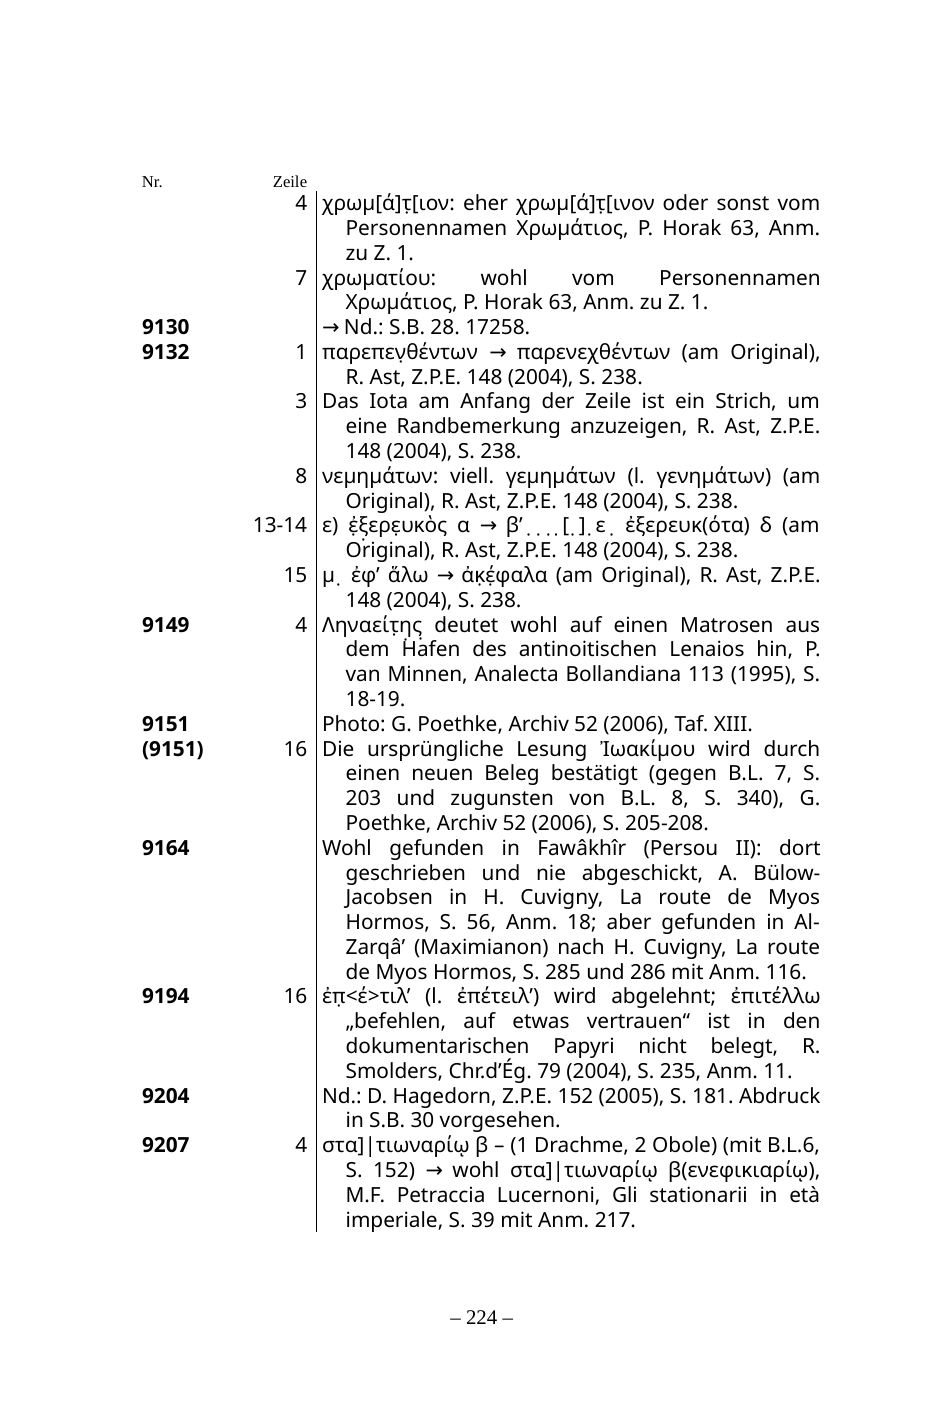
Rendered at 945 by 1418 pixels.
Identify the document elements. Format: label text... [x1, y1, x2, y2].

table_cell 3 [224, 389, 316, 463]
table_cell 7 [224, 265, 316, 315]
table_cell μ ̣ ἐφ’ ἅλω → ἀκ̣έ̣φαλα (am Original), R. Ast, Z.P.E. 148 (2004), S. 238. [317, 563, 827, 612]
table_cell χρωμ[ά]τ̣[ιον: eher χρωμ[ά]τ̣[ινον oder sonst vom Personennamen Χρωμάτιος, P. Horak 63, Anm. zu Z. 1. [317, 191, 827, 265]
table_cell [136, 464, 224, 513]
table_cell 9194 [136, 984, 224, 1083]
table_cell Nd.: D. Hagedorn, Z.P.E. 152 (2005), S. 181. Abdruck in S.B. 30 vorgesehen. [317, 1083, 827, 1133]
table_cell 9164 [136, 835, 316, 984]
table_cell 16 [224, 736, 316, 835]
table_cell 9132 [136, 340, 224, 389]
table_cell Die ursprüngliche Lesung Ἰωακίμου wird durch einen neuen Beleg bestätigt (gegen B.L. 7, S. 203 und zugunsten von B.L. 8, S. 340), G. Poethke, Archiv 52 (2006), S. 205-208. [317, 736, 827, 835]
table_cell 9204 [136, 1083, 316, 1133]
table_cell νεμημάτων: viell. γεμημάτων (l. γενημάτων) (am Original), R. Ast, Z.P.E. 148 (2004), S. 238. [317, 464, 827, 513]
table_cell Wohl gefunden in Fawâkhîr (Persou II): dort geschrieben und nie abgeschickt, A. Bülow-Jacobsen in H. Cuvigny, La route de Myos Hormos, S. 56, Anm. 18; aber gefunden in Al-Zarqâ’ (Maximianon) nach H. Cuvigny, La route de Myos Hormos, S. 285 und 286 mit Anm. 116. [317, 835, 827, 984]
table_cell (9151) [136, 736, 224, 835]
table_cell Photo: G. Poethke, Archiv 52 (2006), Taf. XIII. [317, 711, 827, 736]
table_cell 15 [224, 563, 316, 612]
table_cell 13-14 [224, 513, 316, 563]
table_cell 4 [224, 612, 316, 711]
table_cell ε) ἐ̣ξ̣ερε̣υκὸς α → β’ ̣ ̣ ̣ ̣[ ̣] ̣ε ̣ ἐξερευκ(ότα) δ (am Original), R. Ast, Z.P.E. 148 (2004), S. 238. [317, 513, 827, 563]
table_cell [136, 513, 224, 563]
table_cell 9130 [136, 315, 316, 339]
table_cell Ληναείτ̣η̣ς̣ deutet wohl auf einen Matrosen aus dem Hafen des antinoitischen Lenaios hin, P. van Minnen, Analecta Bollandiana 113 (1995), S. 18-19. [317, 612, 827, 711]
table_cell 8 [224, 464, 316, 513]
table_cell 9149 [136, 612, 224, 711]
table_cell [136, 265, 224, 315]
table_cell 4 [224, 1133, 316, 1232]
table_cell στα]|τιωναρίῳ β – (1 Drachme, 2 Obole) (mit B.L.6, S. 152) → wohl στα]|τιωναρίῳ β(ενεφικιαρίῳ), M.F. Petraccia Lucernoni, Gli stationarii in età imperiale, S. 39 mit Anm. 217. [317, 1133, 827, 1232]
table_cell παρεπεν̣θέντων → παρενεχθέντων (am Original), R. Ast, Z.P.E. 148 (2004), S. 238. [317, 340, 827, 389]
table_cell Das Iota am Anfang der Zeile ist ein Strich, um eine Randbemerkung anzuzeigen, R. Ast, Z.P.E. 148 (2004), S. 238. [317, 389, 827, 463]
table_cell [136, 191, 224, 265]
table_cell 9207 [136, 1133, 224, 1232]
table_cell ἐπ̣<έ>τιλ’ (l. ἐπέτειλʼ) wird abgelehnt; ἐπιτέλλω „befehlen, auf etwas vertrauen“ ist in den dokumentarischen Papyri nicht belegt, R. Smolders, Chr.d’Ég. 79 (2004), S. 235, Anm. 11. [317, 984, 827, 1083]
table_cell [136, 389, 224, 463]
table_cell 16 [224, 984, 316, 1083]
table_cell 9151 [136, 711, 316, 736]
table_cell → Nd.: S.B. 28. 17258. [317, 315, 827, 339]
table_cell [136, 563, 224, 612]
table_cell χρωματίου: wohl vom Personennamen Χρωμάτιος, P. Horak 63, Anm. zu Z. 1. [317, 265, 827, 315]
table_cell 1 [224, 340, 316, 389]
table_cell 4 [224, 191, 316, 265]
